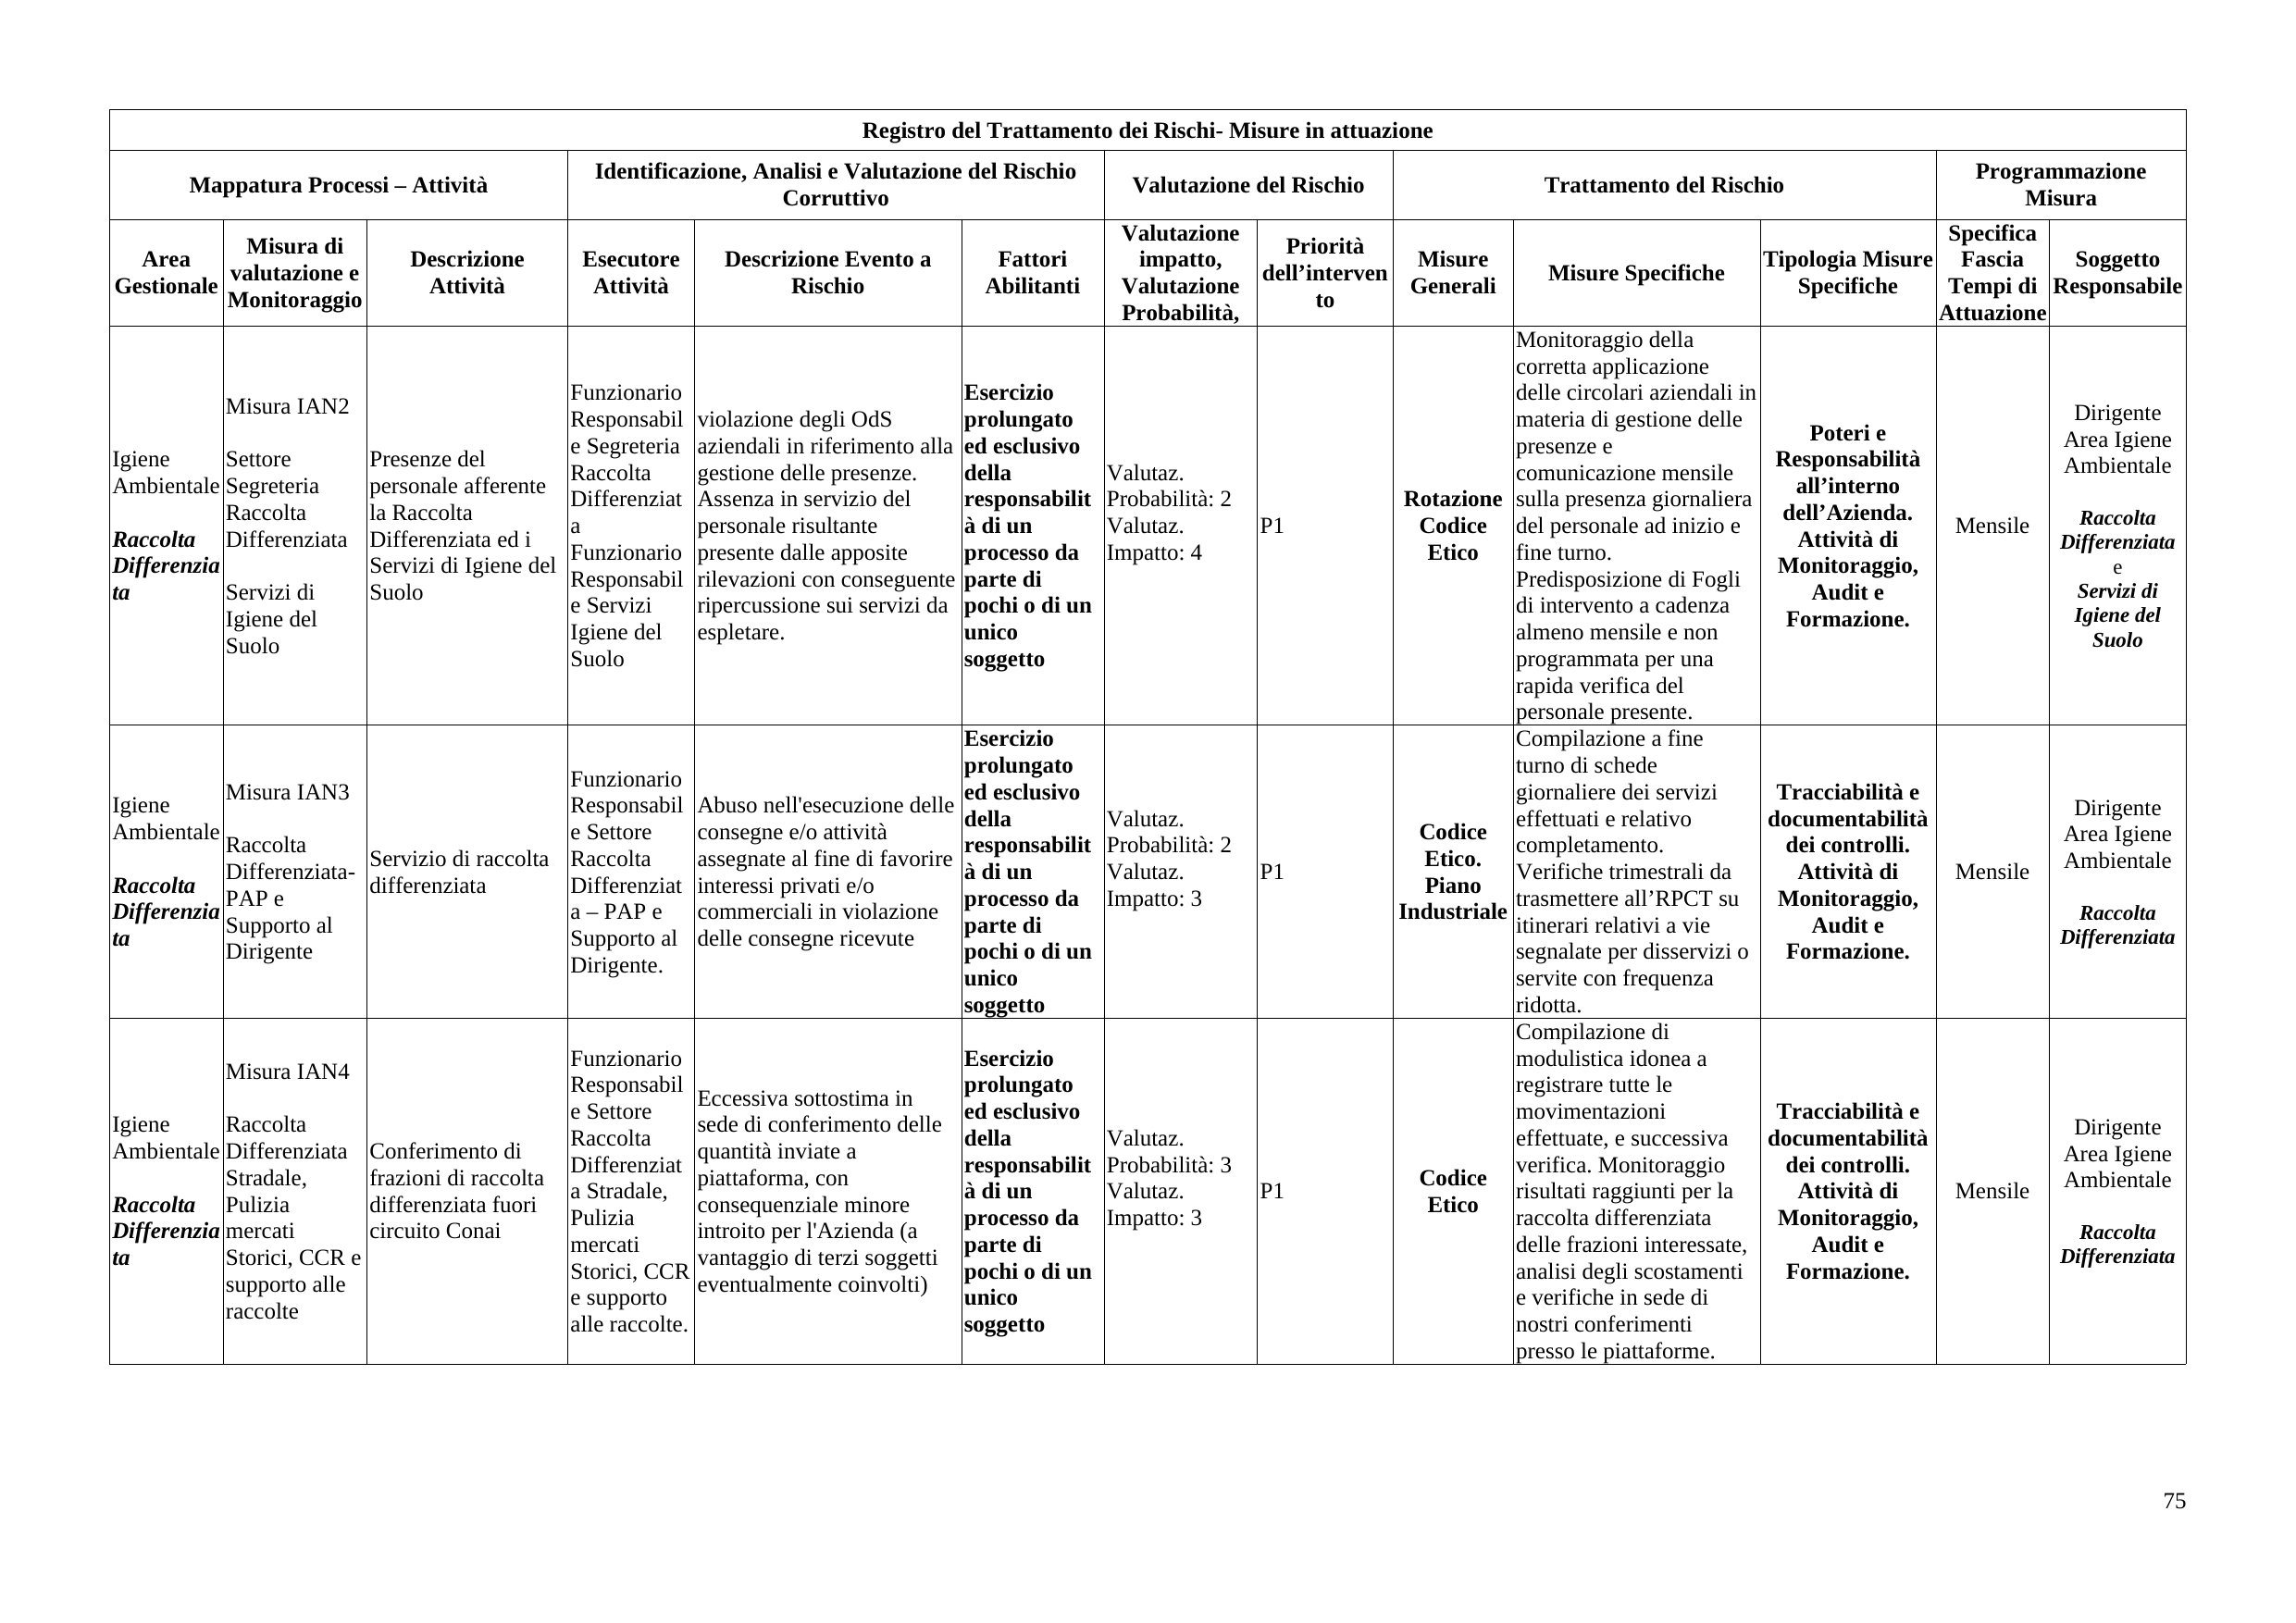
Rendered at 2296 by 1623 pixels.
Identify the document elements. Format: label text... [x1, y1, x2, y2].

table_cell Misure Specifiche [1514, 220, 1760, 326]
table_cell Funzionario Responsabile Segreteria Raccolta Differenziata Funzionario Responsabile Servizi Igiene del Suolo [568, 327, 694, 725]
table_cell Tipologia Misure Specifiche [1761, 220, 1936, 326]
table_cell Poteri e Responsabilità all’interno dell’Azienda. Attività di Monitoraggio, Audit e Formazione. [1761, 327, 1936, 725]
table_cell Mensile [1937, 1019, 2049, 1364]
table_cell P1 [1258, 327, 1393, 725]
table_cell Mensile [1937, 327, 2049, 725]
table_cell Programmazione Misura [1937, 151, 2186, 219]
table_cell Misura di valutazione e Monitoraggio [224, 220, 366, 326]
table_cell Igiene Ambientale Raccolta Differenziata [110, 1019, 223, 1364]
table_cell Dirigente Area Igiene Ambientale Raccolta Differenziata e Servizi di Igiene del Suolo [2050, 327, 2186, 725]
table_cell Funzionario Responsabile Settore Raccolta Differenziata Stradale, Pulizia mercati Storici, CCR e supporto alle raccolte. [568, 1019, 694, 1364]
table_cell Descrizione Evento a Rischio [695, 220, 962, 326]
table_cell P1 [1258, 725, 1393, 1018]
table_cell Valutazione impatto, Valutazione Probabilità, [1105, 220, 1257, 326]
table_cell Codice Etico [1394, 1019, 1513, 1364]
table_cell Specifica Fascia Tempi di Attuazione [1937, 220, 2049, 326]
table_cell Valutaz. Probabilità: 3 Valutaz. Impatto: 3 [1105, 1019, 1257, 1364]
table_cell P1 [1258, 1019, 1393, 1364]
table_cell Valutaz. Probabilità: 2 Valutaz. Impatto: 4 [1105, 327, 1257, 725]
table_cell Tracciabilità e documentabilità dei controlli. Attività di Monitoraggio, Audit e Formazione. [1761, 725, 1936, 1018]
table_cell Igiene Ambientale Raccolta Differenziata [110, 327, 223, 725]
table_cell Compilazione a fine turno di schede giornaliere dei servizi effettuati e relativo completamento. Verifiche trimestrali da trasmettere all’RPCT su itinerari relativi a vie segnalate per disservizi o servite con frequenza ridotta. [1514, 725, 1760, 1018]
table_cell Igiene Ambientale Raccolta Differenziata [110, 725, 223, 1018]
table_cell Esercizio prolungato ed esclusivo della responsabilità di un processo da parte di pochi o di un unico soggetto [962, 1019, 1104, 1364]
table_cell Fattori Abilitanti [962, 220, 1104, 326]
table_cell Area Gestionale [110, 220, 223, 326]
table_cell Trattamento del Rischio [1394, 151, 1936, 219]
table_cell Mappatura Processi – Attività [110, 151, 567, 219]
table_cell Esercizio prolungato ed esclusivo della responsabilità di un processo da parte di pochi o di un unico soggetto [962, 725, 1104, 1018]
table_cell Priorità dell’intervento [1258, 220, 1393, 326]
table_header Registro del Trattamento dei Rischi- Misure in attuazione [110, 110, 2186, 150]
table_cell Soggetto Responsabile [2050, 220, 2186, 326]
table_cell Rotazione Codice Etico [1394, 327, 1513, 725]
table_cell Eccessiva sottostima in sede di conferimento delle quantità inviate a piattaforma, con consequenziale minore introito per l'Azienda (a vantaggio di terzi soggetti eventualmente coinvolti) [695, 1019, 962, 1364]
table_cell Dirigente Area Igiene Ambientale Raccolta Differenziata [2050, 725, 2186, 1018]
table_cell Misura IAN2 Settore Segreteria Raccolta Differenziata Servizi di Igiene del Suolo [224, 327, 366, 725]
table_cell Compilazione di modulistica idonea a registrare tutte le movimentazioni effettuate, e successiva verifica. Monitoraggio risultati raggiunti per la raccolta differenziata delle frazioni interessate, analisi degli scostamenti e verifiche in sede di nostri conferimenti presso le piattaforme. [1514, 1019, 1760, 1364]
table_cell Presenze del personale afferente la Raccolta Differenziata ed i Servizi di Igiene del Suolo [367, 327, 567, 725]
table_cell Conferimento di frazioni di raccolta differenziata fuori circuito Conai [367, 1019, 567, 1364]
table_cell Misura IAN4 Raccolta Differenziata Stradale, Pulizia mercati Storici, CCR e supporto alle raccolte [224, 1019, 366, 1364]
table_cell Descrizione Attività [367, 220, 567, 326]
table_cell Codice Etico. Piano Industriale [1394, 725, 1513, 1018]
table_cell Abuso nell'esecuzione delle consegne e/o attività assegnate al fine di favorire interessi privati e/o commerciali in violazione delle consegne ricevute [695, 725, 962, 1018]
table_cell Monitoraggio della corretta applicazione delle circolari aziendali in materia di gestione delle presenze e comunicazione mensile sulla presenza giornaliera del personale ad inizio e fine turno. Predisposizione di Fogli di intervento a cadenza almeno mensile e non programmata per una rapida verifica del personale presente. [1514, 327, 1760, 725]
table_cell Misura IAN3 Raccolta Differenziata- PAP e Supporto al Dirigente [224, 725, 366, 1018]
table_cell violazione degli OdS aziendali in riferimento alla gestione delle presenze. Assenza in servizio del personale risultante presente dalle apposite rilevazioni con conseguente ripercussione sui servizi da espletare. [695, 327, 962, 725]
table_cell Valutazione del Rischio [1105, 151, 1393, 219]
table_cell Esercizio prolungato ed esclusivo della responsabilità di un processo da parte di pochi o di un unico soggetto [962, 327, 1104, 725]
table_cell Mensile [1937, 725, 2049, 1018]
table_cell Funzionario Responsabile Settore Raccolta Differenziata – PAP e Supporto al Dirigente. [568, 725, 694, 1018]
table_cell Tracciabilità e documentabilità dei controlli. Attività di Monitoraggio, Audit e Formazione. [1761, 1019, 1936, 1364]
table_cell Valutaz. Probabilità: 2 Valutaz. Impatto: 3 [1105, 725, 1257, 1018]
table_cell Esecutore Attività [568, 220, 694, 326]
table_cell Identificazione, Analisi e Valutazione del Rischio Corruttivo [568, 151, 1104, 219]
table_cell Misure Generali [1394, 220, 1513, 326]
table_cell Dirigente Area Igiene Ambientale Raccolta Differenziata [2050, 1019, 2186, 1364]
table_cell Servizio di raccolta differenziata [367, 725, 567, 1018]
